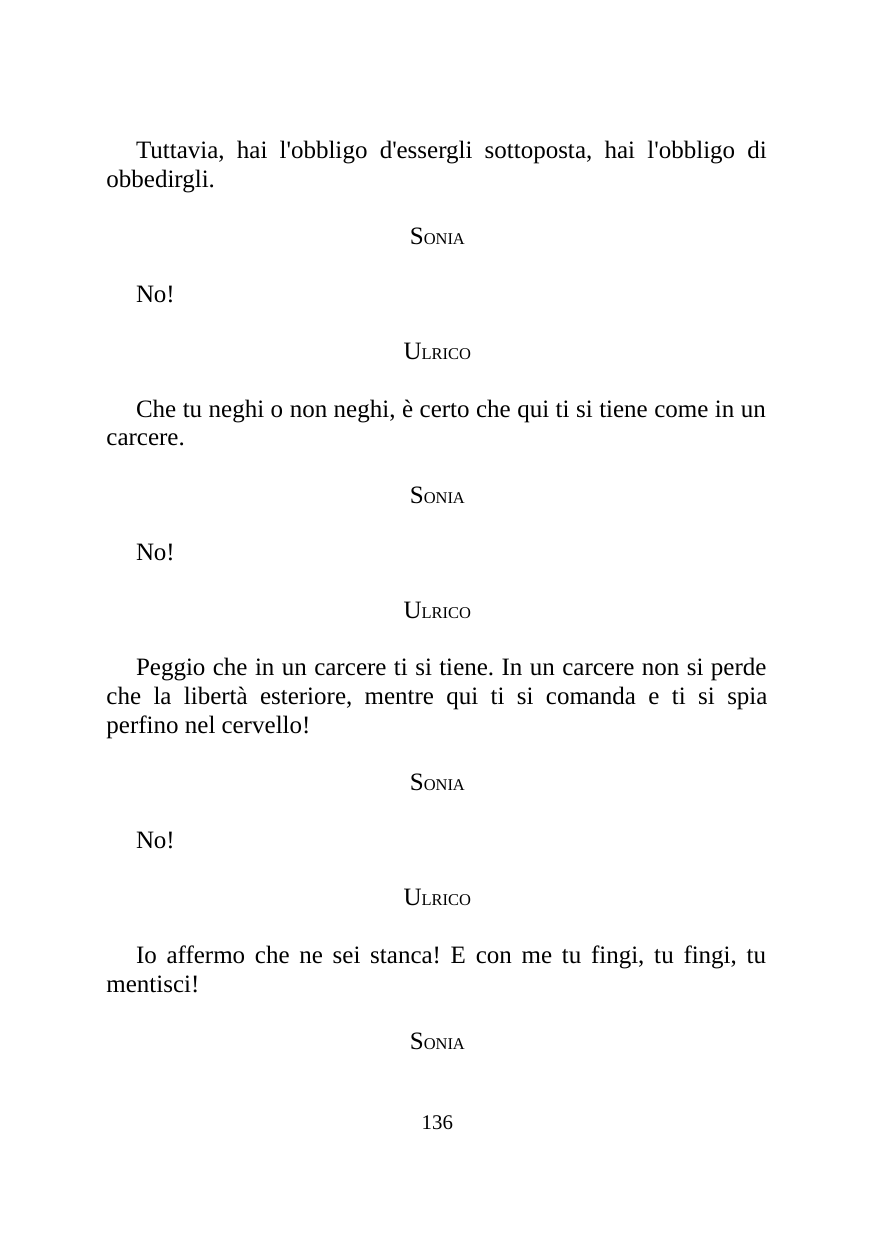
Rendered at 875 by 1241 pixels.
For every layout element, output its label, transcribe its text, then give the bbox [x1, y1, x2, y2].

text Io affermo che ne sei stanca! E con me tu fingi, tu fingi, tu mentisci! [106, 940, 768, 997]
text Sonia [106, 1026, 768, 1055]
text Che tu neghi o non neghi, è certo che qui ti si tiene come in un carcere. [106, 394, 768, 451]
text Sonia [106, 767, 768, 796]
text No! [106, 279, 768, 307]
text No! [106, 825, 768, 854]
text Ulrico [106, 595, 768, 624]
text Ulrico [106, 336, 768, 365]
text No! [106, 537, 768, 566]
text Sonia [106, 480, 768, 509]
text Sonia [106, 221, 768, 250]
text Peggio che in un carcere ti si tiene. In un carcere non si perde che la libertà esteriore, mentre qui ti si comanda e ti si spia perfino nel cervello! [106, 652, 768, 739]
text Ulrico [106, 882, 768, 911]
text Tuttavia, hai l'obbligo d'essergli sottoposta, hai l'obbligo di obbedirgli. [106, 135, 768, 192]
